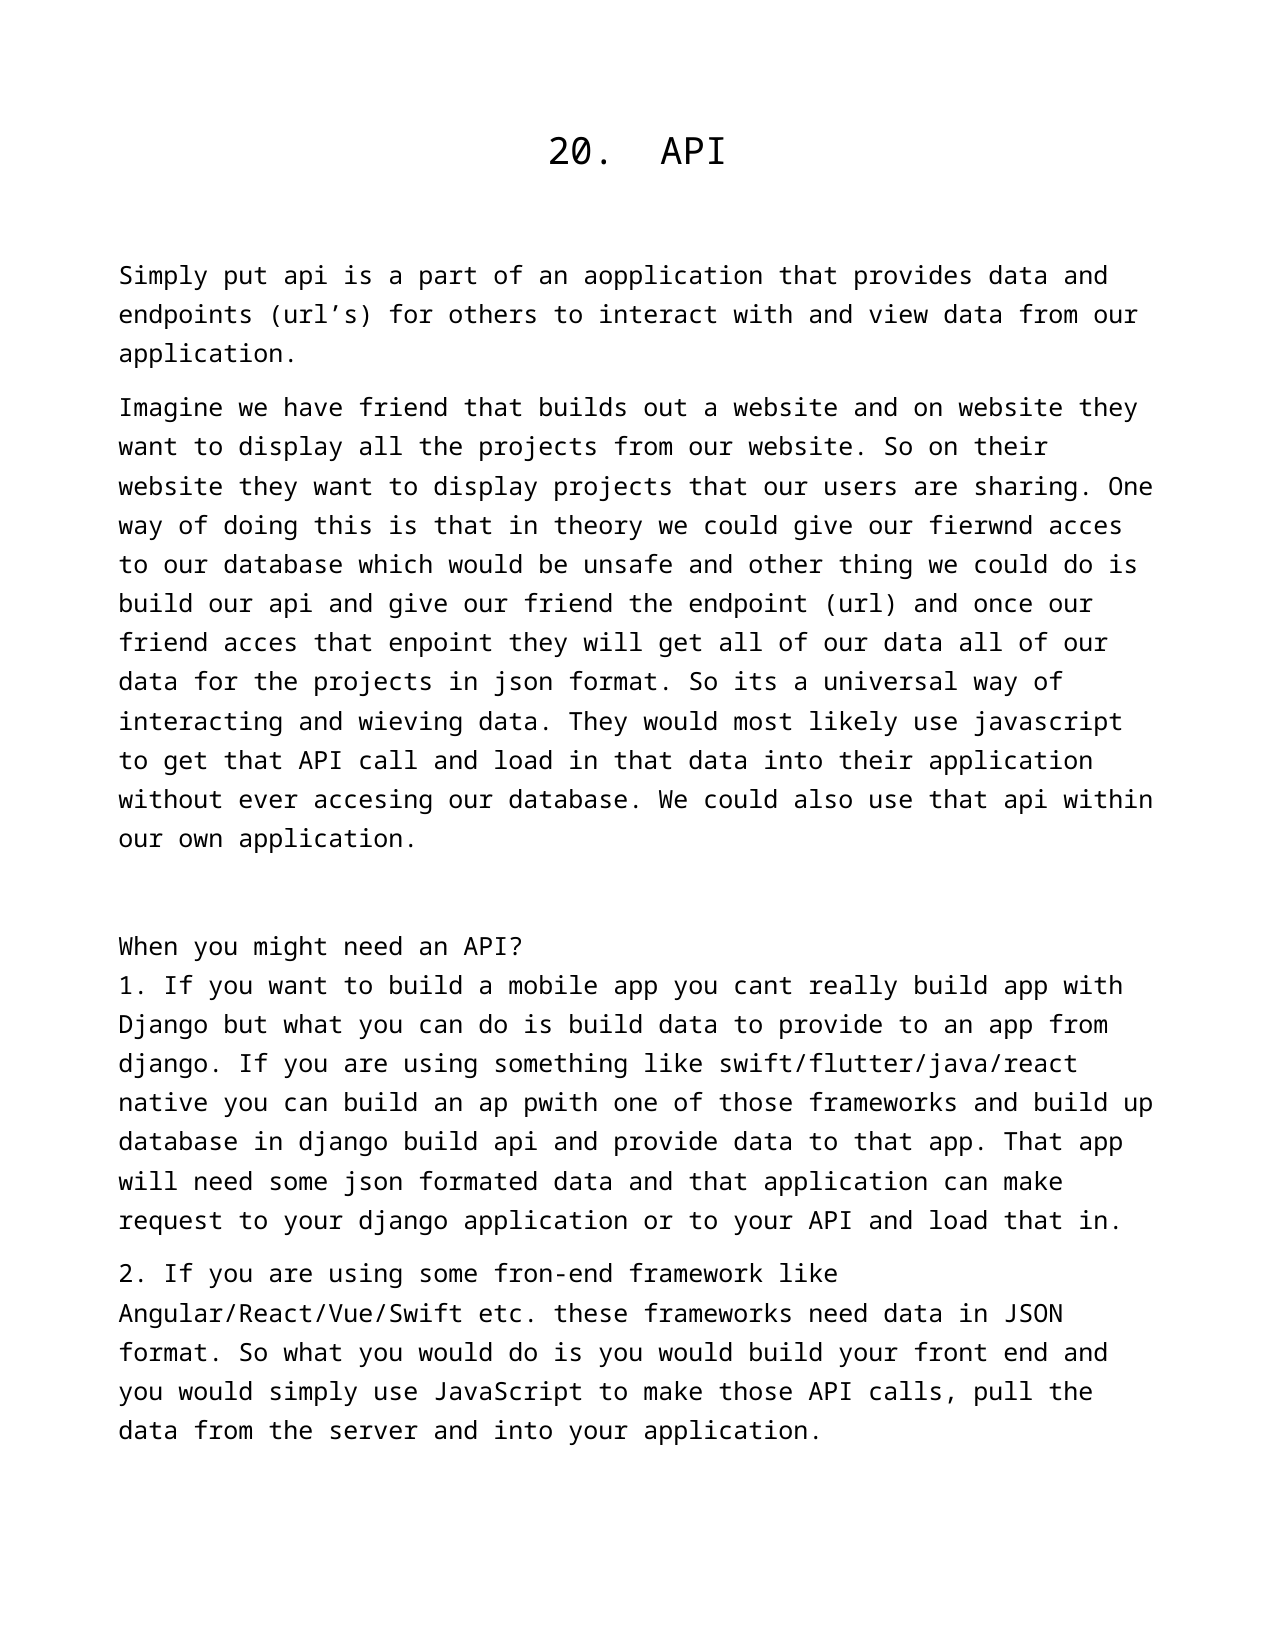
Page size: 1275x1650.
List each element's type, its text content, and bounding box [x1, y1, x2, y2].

text When you might need an API? 1. If you want to build a mobile app you cant really build app with Django but what you can do is build data to provide to an app from django. If you are using something like swift/flutter/java/react native you can build an ap pwith one of those frameworks and build up database in django build api and provide data to that app. That app will need some json formated data and that application can make request to your django application or to your API and load that in. [118, 928, 1157, 1236]
text 2. If you are using some fron-end framework like Angular/React/Vue/Swift etc. these frameworks need data in JSON format. So what you would do is you would build your front end and you would simply use JavaScript to make those API calls, pull the data from the server and into your application. [118, 1256, 1157, 1447]
subtitle 20. API [118, 124, 1157, 175]
text Imagine we have friend that builds out a website and on website they want to display all the projects from our website. So on their website they want to display projects that our users are sharing. One way of doing this is that in theory we could give our fierwnd acces to our database which would be unsafe and other thing we could do is build our api and give our friend the endpoint (url) and once our friend acces that enpoint they will get all of our data all of our data for the projects in json format. So its a universal way of interacting and wieving data. They would most likely use javascript to get that API call and load in that data into their application without ever accesing our database. We could also use that api within our own application. [118, 390, 1157, 855]
text Simply put api is a part of an aopplication that provides data and endpoints (url’s) for others to interact with and view data from our application. [118, 258, 1157, 370]
